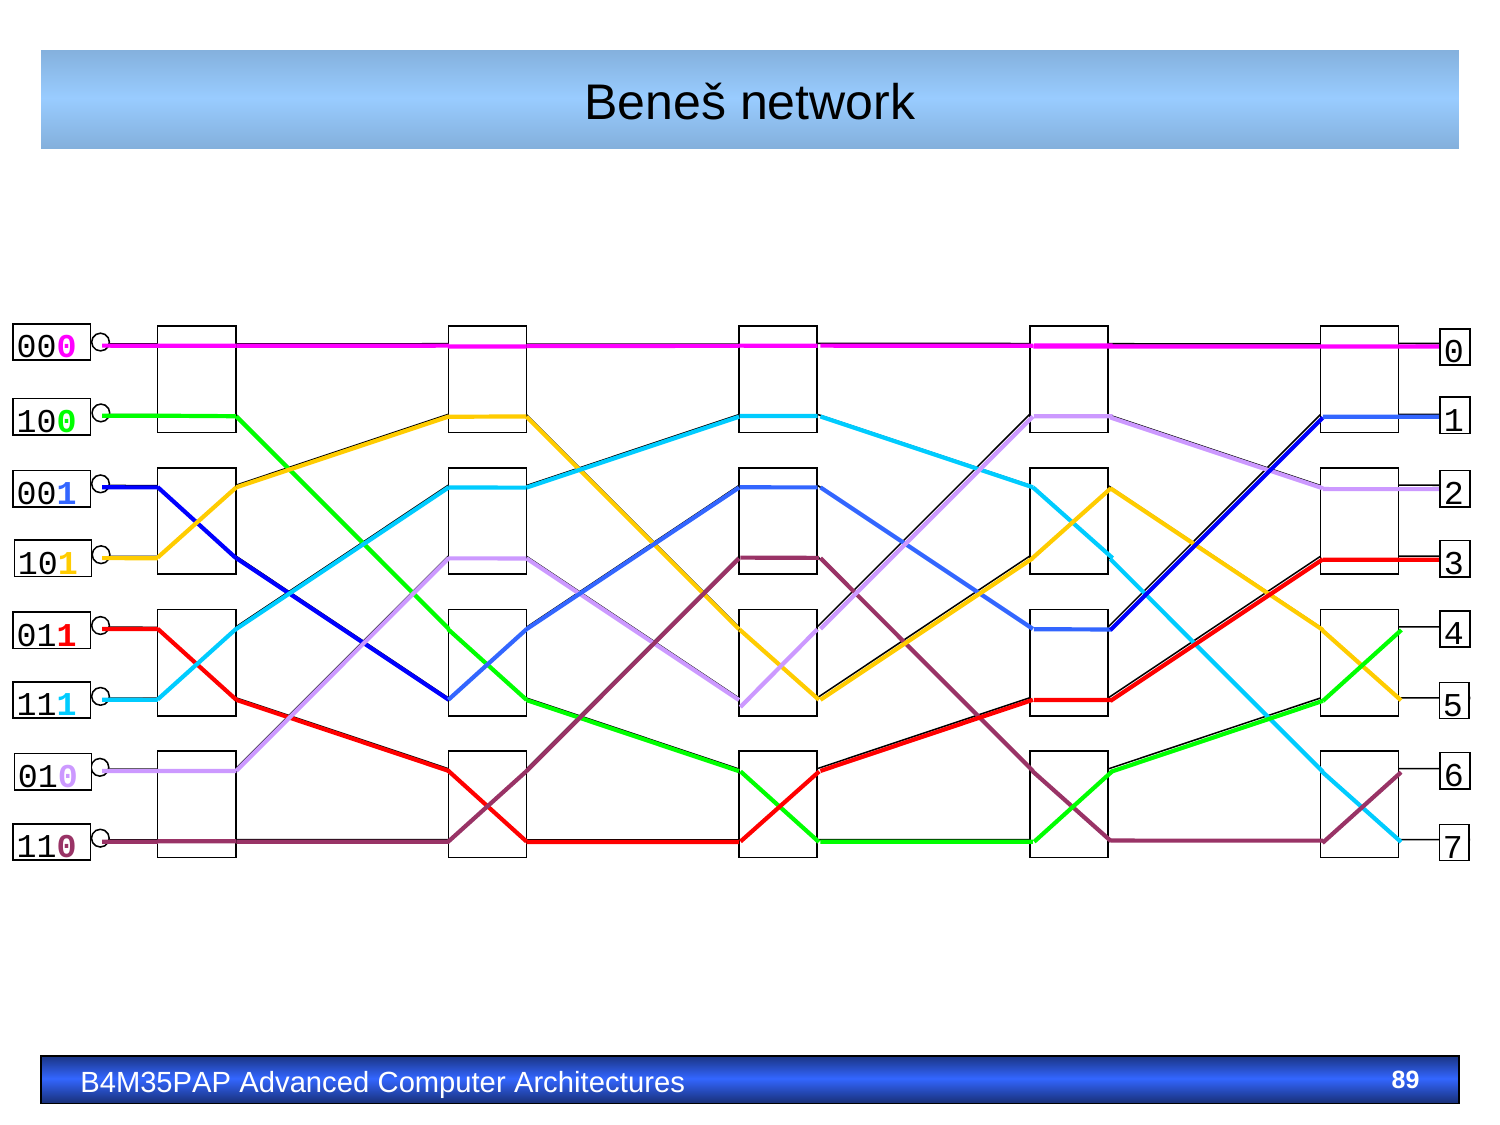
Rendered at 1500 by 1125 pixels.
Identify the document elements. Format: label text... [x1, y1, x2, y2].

text_box [739, 560, 818, 575]
text_box 000 [13, 324, 91, 361]
text_box [157, 774, 236, 839]
text_box 6 [1440, 752, 1470, 789]
text_box [1029, 326, 1108, 343]
text_box [1029, 419, 1108, 433]
text_box [92, 545, 110, 564]
text_box [1029, 703, 1108, 716]
text_box [448, 668, 527, 716]
text_box [92, 404, 110, 422]
text_box 3 [1440, 540, 1470, 577]
text_box [1077, 495, 1108, 550]
text_box [785, 633, 818, 695]
text_box 010 [14, 753, 92, 791]
text_box [157, 632, 192, 696]
text_box [201, 492, 236, 554]
text_box [1320, 419, 1399, 433]
text_box [157, 467, 236, 519]
text_box 4 [1440, 610, 1470, 648]
text_box [448, 775, 483, 838]
text_box [1320, 632, 1358, 699]
text_box [448, 810, 527, 858]
text_box [448, 467, 527, 485]
text_box [448, 561, 527, 575]
text_box [739, 348, 818, 413]
text_box 1 [1440, 397, 1470, 434]
text_box 7 [1439, 824, 1469, 861]
text_box [91, 333, 110, 351]
text_box [784, 777, 818, 837]
text_box [1029, 489, 1068, 557]
text_box [157, 609, 236, 660]
text_box [1367, 778, 1399, 836]
text_box [739, 419, 818, 433]
text_box 101 [14, 540, 92, 577]
text_box [157, 668, 236, 716]
text_box 110 [13, 823, 91, 860]
text_box [1029, 467, 1108, 519]
text_box [448, 751, 527, 802]
text_box [739, 609, 818, 662]
text_box [448, 349, 527, 414]
text_box 5 [1439, 682, 1469, 719]
text_box [448, 633, 483, 696]
text_box [1320, 774, 1358, 838]
text_box [1029, 609, 1108, 627]
text_box [1320, 609, 1399, 661]
title Beneš network [41, 50, 1459, 149]
text_box [157, 751, 236, 768]
text_box [1320, 326, 1399, 344]
text_box [1029, 526, 1108, 575]
text_box [1320, 751, 1399, 803]
text_box [739, 751, 818, 803]
text_box [739, 774, 775, 839]
text_box [1029, 630, 1108, 698]
text_box [91, 616, 110, 635]
text_box [448, 609, 527, 661]
text_box [739, 633, 777, 704]
text_box [1320, 490, 1399, 557]
text_box 100 [13, 398, 91, 435]
text_box [157, 527, 236, 575]
text_box [157, 844, 236, 858]
text_box [157, 326, 236, 343]
text_box [448, 419, 527, 433]
text_box [739, 811, 818, 858]
text_box [739, 326, 818, 343]
text_box 011 [13, 612, 91, 649]
text_box [448, 326, 527, 344]
text_box [157, 418, 236, 433]
text_box [1320, 670, 1399, 716]
text_box [1320, 562, 1399, 575]
text_box 111 [13, 681, 91, 719]
text_box [1366, 636, 1399, 694]
text_box [739, 467, 818, 485]
text_box [492, 633, 527, 696]
text_box [201, 633, 236, 695]
text_box [157, 348, 236, 414]
text_box [1029, 771, 1068, 839]
text_box [91, 687, 110, 706]
text_box [1320, 467, 1399, 487]
text_box [739, 670, 818, 716]
text_box [448, 490, 527, 556]
text_box [1320, 811, 1399, 858]
text_box [157, 491, 193, 554]
text_box [1029, 348, 1108, 416]
text_box [1029, 751, 1108, 803]
text_box [492, 775, 527, 838]
text_box 001 [13, 470, 91, 507]
text_box 0 [1440, 328, 1470, 366]
text_box [739, 490, 818, 558]
text_box [91, 474, 110, 493]
text_box [1029, 811, 1108, 858]
text_box [91, 829, 110, 848]
text_box [1320, 349, 1399, 416]
text_box [1077, 779, 1108, 834]
text_box [92, 758, 109, 777]
text_box 2 [1440, 470, 1470, 508]
